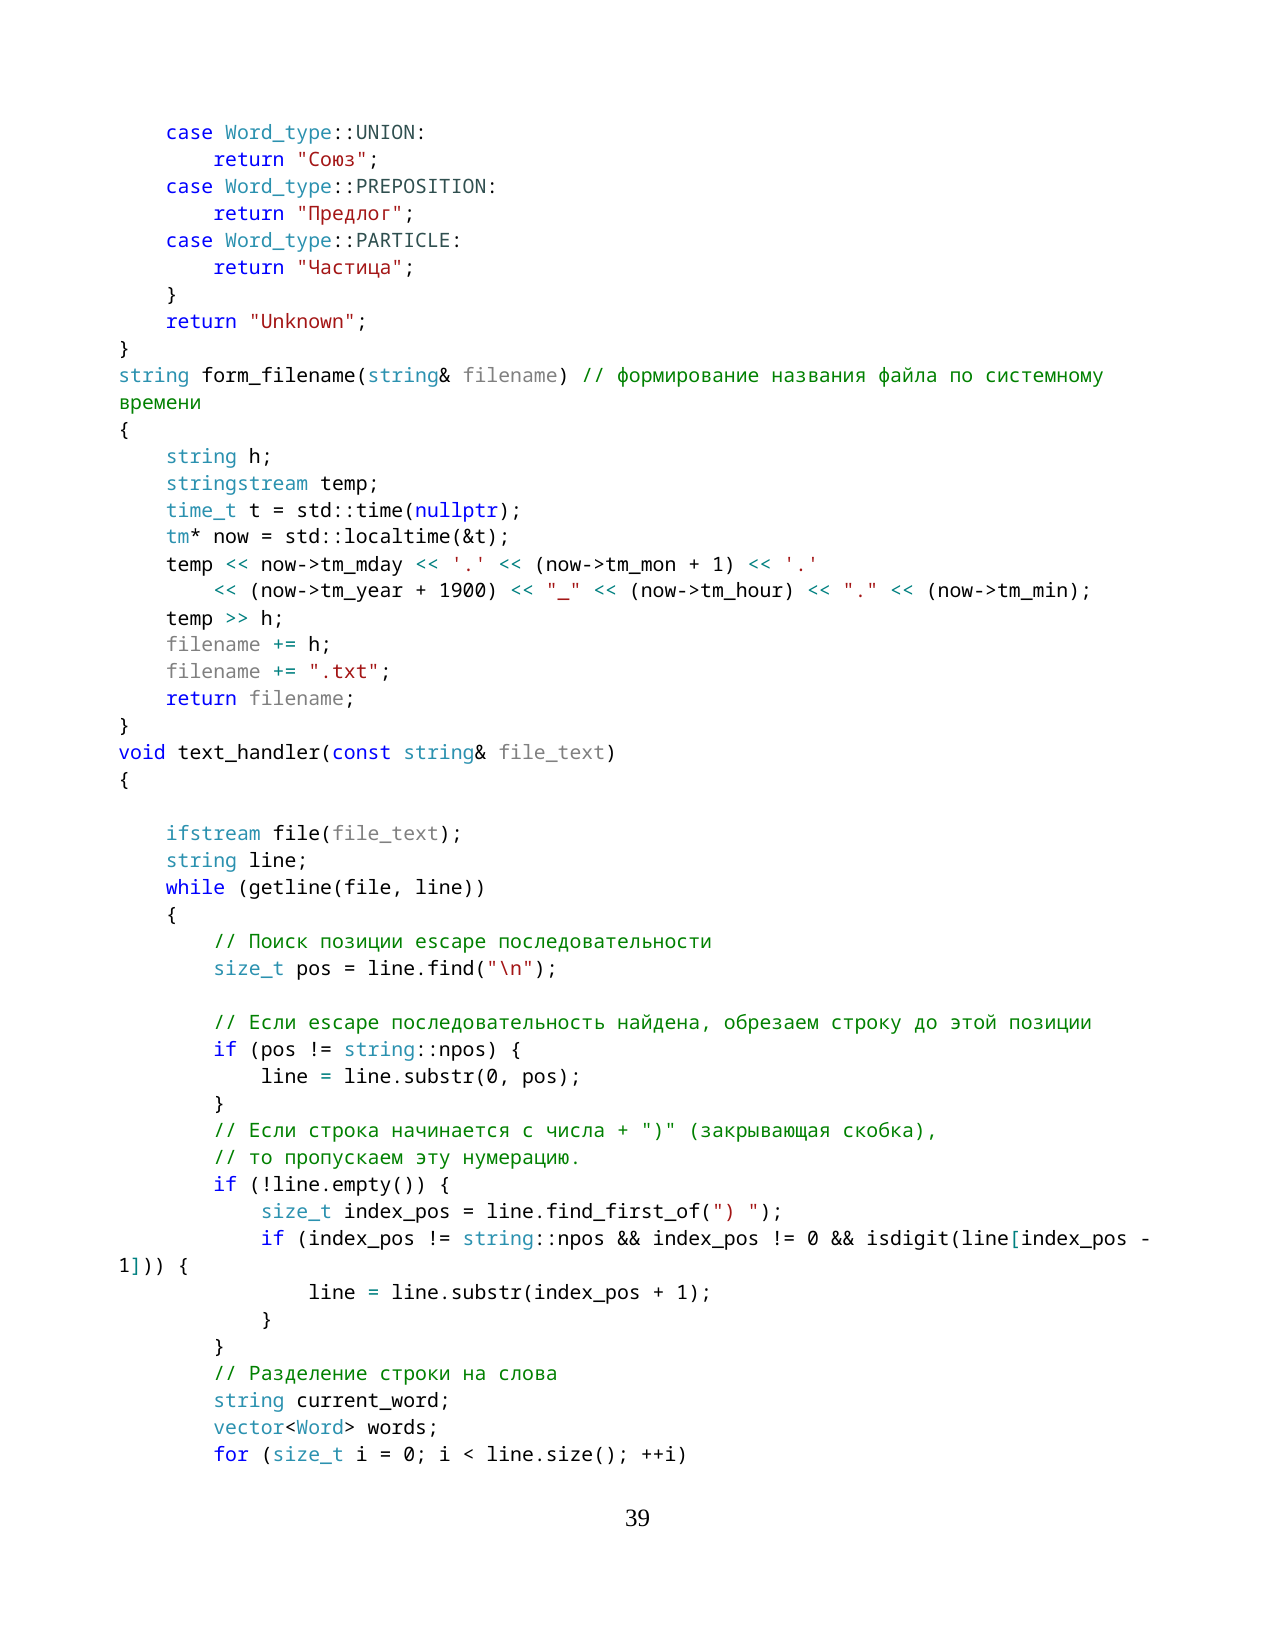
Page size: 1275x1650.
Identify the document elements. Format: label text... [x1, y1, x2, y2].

text } [118, 334, 1157, 361]
text // Разделение строки на слова [118, 1359, 1157, 1386]
text filename += ".txt"; [118, 658, 1157, 685]
text if (pos != string::npos) { [118, 1035, 1157, 1062]
text time_t t = std::time(nullptr); [118, 496, 1157, 523]
text { [118, 766, 1157, 793]
text } [118, 1332, 1157, 1359]
text return "Предлог"; [118, 199, 1157, 226]
text tm* now = std::localtime(&t); [118, 523, 1157, 550]
text // то пропускаем эту нумерацию. [118, 1143, 1157, 1170]
text // Поиск позиции escape последовательности [118, 927, 1157, 954]
text void text_handler(const string& file_text) [118, 739, 1157, 766]
text size_t index_pos = line.find_first_of(") "); [118, 1197, 1157, 1224]
text ifstream file(file_text); [118, 819, 1157, 847]
text stringstream temp; [118, 469, 1157, 496]
text while (getline(file, line)) [118, 873, 1157, 901]
text case Word_type::PREPOSITION: [118, 172, 1157, 199]
text if (index_pos != string::npos && index_pos != 0 && isdigit(line[index_pos - 1])) { [118, 1224, 1157, 1278]
text return "Частица"; [118, 253, 1157, 280]
text size_t pos = line.find("\n"); [118, 954, 1157, 981]
text filename += h; [118, 631, 1157, 658]
text vector<Word> words; [118, 1413, 1157, 1440]
text for (size_t i = 0; i < line.size(); ++i) [118, 1440, 1157, 1467]
text case Word_type::PARTICLE: [118, 226, 1157, 253]
text string current_word; [118, 1386, 1157, 1413]
text // Если строка начинается с числа + ")" (закрывающая скобка), [118, 1116, 1157, 1143]
text temp << now->tm_mday << '.' << (now->tm_mon + 1) << '.' [118, 550, 1157, 577]
text return "Союз"; [118, 145, 1157, 172]
text } [118, 1305, 1157, 1332]
text } [118, 280, 1157, 307]
text { [118, 415, 1157, 442]
text line = line.substr(0, pos); [118, 1062, 1157, 1089]
text string line; [118, 847, 1157, 873]
text if (!line.empty()) { [118, 1170, 1157, 1197]
text string form_filename(string& filename) // формирование названия файла по системному времени [118, 361, 1157, 415]
text temp >> h; [118, 604, 1157, 631]
text return filename; [118, 685, 1157, 712]
text { [118, 901, 1157, 927]
text } [118, 712, 1157, 739]
text line = line.substr(index_pos + 1); [118, 1278, 1157, 1305]
text << (now->tm_year + 1900) << "_" << (now->tm_hour) << "." << (now->tm_min); [118, 577, 1157, 604]
text case Word_type::UNION: [118, 118, 1157, 145]
text } [118, 1089, 1157, 1116]
text string h; [118, 442, 1157, 469]
text // Если escape последовательность найдена, обрезаем строку до этой позиции [118, 1008, 1157, 1035]
text return "Unknown"; [118, 307, 1157, 334]
